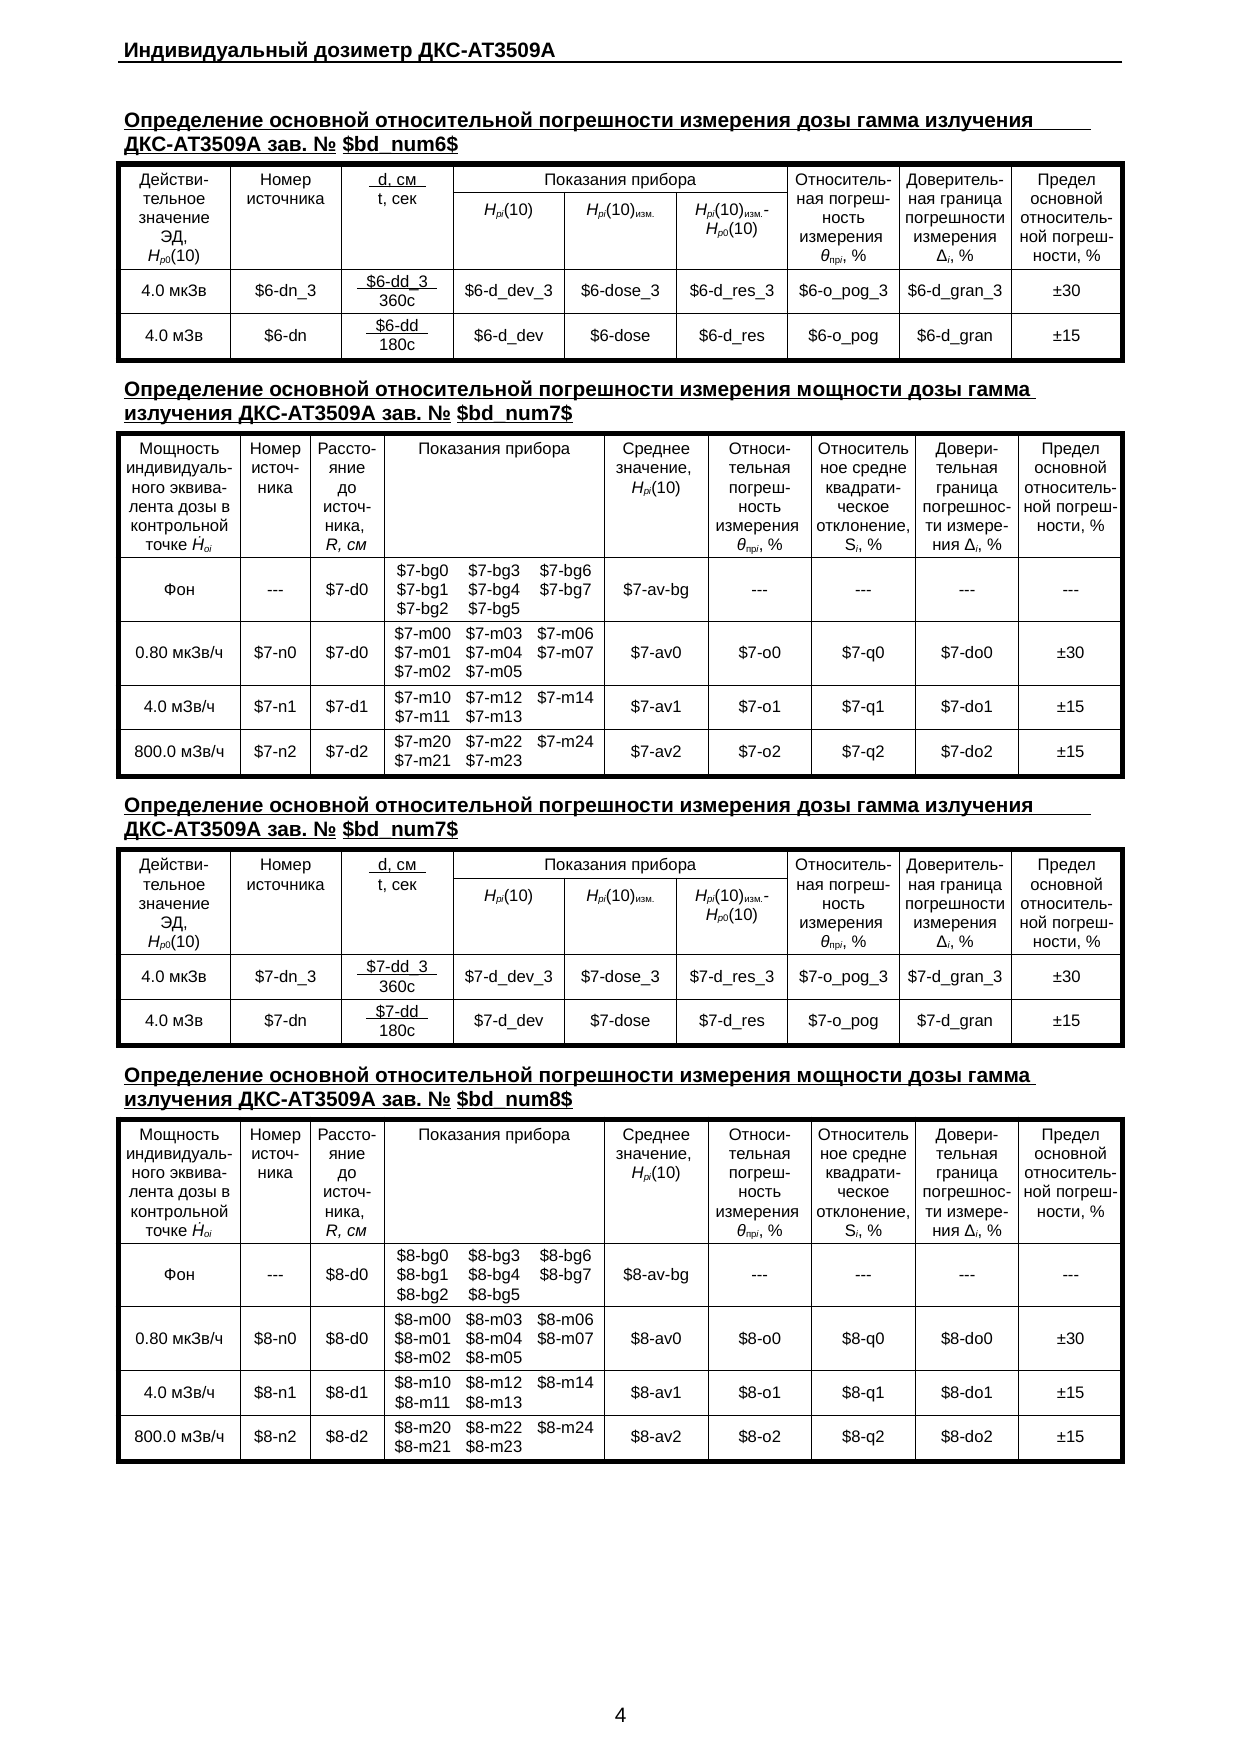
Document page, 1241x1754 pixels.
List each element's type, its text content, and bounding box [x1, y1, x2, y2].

table_cell $7-d_gran [900, 1000, 1011, 1043]
table_cell $6-d_gran [900, 314, 1011, 357]
table_cell $7-dose [565, 1000, 676, 1043]
table_cell $7-o_pog_3 [788, 955, 899, 998]
table_cell $8-m20 $8-m21 $8-m22 $8-m23 $8-m24 [385, 1416, 604, 1459]
table_cell $8-d2 [311, 1416, 384, 1459]
table_cell 4.0 мЗв/ч [121, 686, 240, 729]
table_cell Действи-тельное значение ЭД, Hp0(10) [121, 167, 230, 268]
table_cell $8-q2 [812, 1416, 915, 1459]
table_cell 0.80 мкЗв/ч [121, 1307, 240, 1370]
table_cell Предел основной относитель-ной погреш-ности, % [1012, 852, 1120, 954]
table_cell Hpi(10) [454, 879, 564, 954]
table_cell Номер источ-ника [241, 1122, 310, 1243]
table_cell $8-n0 [241, 1307, 310, 1370]
table_cell Показания прибора [454, 167, 787, 192]
table_cell $7-dd 180c [342, 1000, 453, 1043]
table_cell $7-dose_3 [565, 955, 676, 998]
table_cell $7-do1 [916, 686, 1018, 729]
table_cell Предел основной относитель-ной погреш-ности, % [1019, 436, 1120, 557]
table_cell $6-dose_3 [565, 270, 676, 313]
table_cell $7-n0 [241, 622, 310, 684]
table_header Определение основной относительной погрешности измерения дозы гамма излучения ДКС-АТ3509A зав. № $bd_num6$ [118, 93, 1122, 161]
table_cell 4.0 мЗв [121, 1000, 230, 1043]
table_cell $8-d0 [311, 1244, 384, 1306]
table_cell --- [709, 1244, 811, 1306]
table_cell --- [916, 558, 1018, 621]
table_cell $6-d_dev [454, 314, 564, 357]
table_cell Hpi(10)изм. [565, 193, 676, 268]
table_cell --- [241, 1244, 310, 1306]
table_cell $6-dn [231, 314, 341, 357]
table_cell $8-m10 $8-m11 $8-m12 $8-m13 $8-m14 [385, 1371, 604, 1414]
table_cell $8-do2 [916, 1416, 1018, 1459]
table_cell $7-m00 $7-m01 $7-m02 $7-m03 $7-m04 $7-m05 $7-m06 $7-m07 [385, 622, 604, 684]
table_cell $7-m20 $7-m21 $7-m22 $7-m23 $7-m24 [385, 730, 604, 773]
table_cell $7-d0 [311, 622, 384, 684]
table_cell 4.0 мкЗв [121, 270, 230, 313]
table_header Определение основной относительной погрешности измерения дозы гамма излучения ДКС-АТ3509A зав. № $bd_num7$ [118, 779, 1122, 847]
table_cell $7-av1 [605, 686, 708, 729]
table_cell $7-q0 [812, 622, 915, 684]
table_cell Hpi(10) [454, 193, 564, 268]
table_header Определение основной относительной погрешности измерения мощности дозы гамма излучения ДКС-АТ3509A зав. № $bd_num8$ [118, 1048, 1122, 1117]
table_cell $8-n2 [241, 1416, 310, 1459]
table_cell $8-o0 [709, 1307, 811, 1370]
table_cell $7-av0 [605, 622, 708, 684]
table_cell Мощность индивидуаль-ного эквива-лента дозы в контрольной точке Ḣoi [121, 1122, 240, 1243]
table_cell $8-q0 [812, 1307, 915, 1370]
table_cell Фон [121, 1244, 240, 1306]
table_cell $8-do1 [916, 1371, 1018, 1414]
table_cell $7-d_dev [454, 1000, 564, 1043]
table_cell $7-d1 [311, 686, 384, 729]
table_cell $7-o2 [709, 730, 811, 773]
table_cell $8-av2 [605, 1416, 708, 1459]
table_cell $7-av2 [605, 730, 708, 773]
table_cell Предел основной относитель-ной погреш-ности, % [1019, 1122, 1120, 1243]
table_cell $6-d_gran_3 [900, 270, 1011, 313]
table_cell $6-dose [565, 314, 676, 357]
table_cell $8-m00 $8-m01 $8-m02 $8-m03 $8-m04 $8-m05 $8-m06 $8-m07 [385, 1307, 604, 1370]
table_cell d, см t, сек [342, 167, 453, 268]
table_cell $6-o_pog [788, 314, 899, 357]
table_cell $6-o_pog_3 [788, 270, 899, 313]
table_cell --- [1019, 1244, 1120, 1306]
table_cell Показания прибора [385, 1122, 604, 1243]
table_cell $6-dd_3 360c [342, 270, 453, 313]
table_cell $8-o1 [709, 1371, 811, 1414]
table_cell ±15 [1019, 1371, 1120, 1414]
table_cell ±15 [1019, 1416, 1120, 1459]
table_cell Среднее значение, Hpi(10) [605, 1122, 708, 1243]
table_cell $6-dn_3 [231, 270, 341, 313]
table_cell $7-o_pog [788, 1000, 899, 1043]
table_cell ±15 [1019, 730, 1120, 773]
table_cell ±30 [1019, 622, 1120, 684]
table_cell Относитель-ная погреш-ность измерения θпрi, % [788, 852, 899, 954]
table_cell $7-q1 [812, 686, 915, 729]
table_cell 0.80 мкЗв/ч [121, 622, 240, 684]
table_cell d, см t, сек [342, 852, 453, 954]
table_cell --- [241, 558, 310, 621]
table_cell $6-dd 180c [342, 314, 453, 357]
table_cell $7-dn_3 [231, 955, 341, 998]
table_cell $7-dd_3 360c [342, 955, 453, 998]
table_cell ±15 [1012, 314, 1120, 357]
table_cell $8-av-bg [605, 1244, 708, 1306]
table_cell Относи-тельная погреш-ность измерения θпрi, % [709, 436, 811, 557]
table_cell $7-n1 [241, 686, 310, 729]
table_cell $7-o1 [709, 686, 811, 729]
table_cell Относительное средне квадрати-ческое отклонение, Si, % [812, 436, 915, 557]
table_cell $8-d0 [311, 1307, 384, 1370]
table_cell $6-d_dev_3 [454, 270, 564, 313]
table_cell $8-av0 [605, 1307, 708, 1370]
table_cell $7-n2 [241, 730, 310, 773]
table_cell Относи-тельная погреш-ность измерения θпрi, % [709, 1122, 811, 1243]
table_cell $7-m10 $7-m11 $7-m12 $7-m13 $7-m14 [385, 686, 604, 729]
table_cell Предел основной относитель-ной погреш-ности, % [1012, 167, 1120, 268]
table_cell $8-d1 [311, 1371, 384, 1414]
table_cell Hpi(10)изм. [565, 879, 676, 954]
table_header Определение основной относительной погрешности измерения мощности дозы гамма излучения ДКС-АТ3509A зав. № $bd_num7$ [118, 363, 1122, 431]
table_cell Hpi(10)изм.-Hp0(10) [677, 879, 787, 954]
table_cell $7-av-bg [605, 558, 708, 621]
table_cell $8-o2 [709, 1416, 811, 1459]
table_cell --- [709, 558, 811, 621]
table_cell ±30 [1012, 955, 1120, 998]
table_cell $7-d0 [311, 558, 384, 621]
table_cell --- [916, 1244, 1018, 1306]
table_cell Доверитель-ная граница погрешности измерения Δi, % [900, 852, 1011, 954]
table_cell $7-d_res [677, 1000, 787, 1043]
table_cell $8-q1 [812, 1371, 915, 1414]
table_cell $7-d_gran_3 [900, 955, 1011, 998]
table_cell Рассто-яние до источ-ника, R, см [311, 1122, 384, 1243]
table_cell Действи-тельное значение ЭД, Hp0(10) [121, 852, 230, 954]
table_cell Рассто-яние до источ-ника, R, см [311, 436, 384, 557]
table_cell $7-d_dev_3 [454, 955, 564, 998]
table_cell $7-d_res_3 [677, 955, 787, 998]
table_cell $7-do2 [916, 730, 1018, 773]
table_cell Номер источника [231, 167, 341, 268]
table_cell ±15 [1019, 686, 1120, 729]
table_cell Фон [121, 558, 240, 621]
table_cell Доверитель-ная граница погрешности измерения Δi, % [900, 167, 1011, 268]
table_cell $6-d_res_3 [677, 270, 787, 313]
table_cell 4.0 мЗв/ч [121, 1371, 240, 1414]
table_cell $7-dn [231, 1000, 341, 1043]
table_cell ±30 [1019, 1307, 1120, 1370]
table_cell 4.0 мЗв [121, 314, 230, 357]
table_cell 800.0 мЗв/ч [121, 730, 240, 773]
table_cell 800.0 мЗв/ч [121, 1416, 240, 1459]
table_cell Hpi(10)изм.-Hp0(10) [677, 193, 787, 268]
table_cell Относительное средне квадрати-ческое отклонение, Si, % [812, 1122, 915, 1243]
table_cell $8-do0 [916, 1307, 1018, 1370]
table_cell $7-d2 [311, 730, 384, 773]
table_cell ±30 [1012, 270, 1120, 313]
table_cell $7-o0 [709, 622, 811, 684]
table_cell Показания прибора [385, 436, 604, 557]
table_cell 4.0 мкЗв [121, 955, 230, 998]
table_cell Мощность индивидуаль-ного эквива-лента дозы в контрольной точке Ḣoi [121, 436, 240, 557]
table_cell ±15 [1012, 1000, 1120, 1043]
table_cell Номер источника [231, 852, 341, 954]
table_cell --- [812, 1244, 915, 1306]
table_cell Довери-тельная граница погрешнос-ти измере-ния Δi, % [916, 436, 1018, 557]
table_cell $8-n1 [241, 1371, 310, 1414]
table_cell Среднее значение, Hpi(10) [605, 436, 708, 557]
table_cell Довери-тельная граница погрешнос-ти измере-ния Δi, % [916, 1122, 1018, 1243]
table_cell --- [1019, 558, 1120, 621]
table_cell --- [812, 558, 915, 621]
table_cell $8-bg0 $8-bg1 $8-bg2 $8-bg3 $8-bg4 $8-bg5 $8-bg6 $8-bg7 [385, 1244, 604, 1306]
table_cell $8-av1 [605, 1371, 708, 1414]
table_cell Номер источ-ника [241, 436, 310, 557]
table_cell $7-q2 [812, 730, 915, 773]
table_cell $7-bg0 $7-bg1 $7-bg2 $7-bg3 $7-bg4 $7-bg5 $7-bg6 $7-bg7 [385, 558, 604, 621]
table_cell $6-d_res [677, 314, 787, 357]
table_cell Показания прибора [454, 852, 787, 877]
table_cell $7-do0 [916, 622, 1018, 684]
table_cell Относитель-ная погреш-ность измерения θпрi, % [788, 167, 899, 268]
